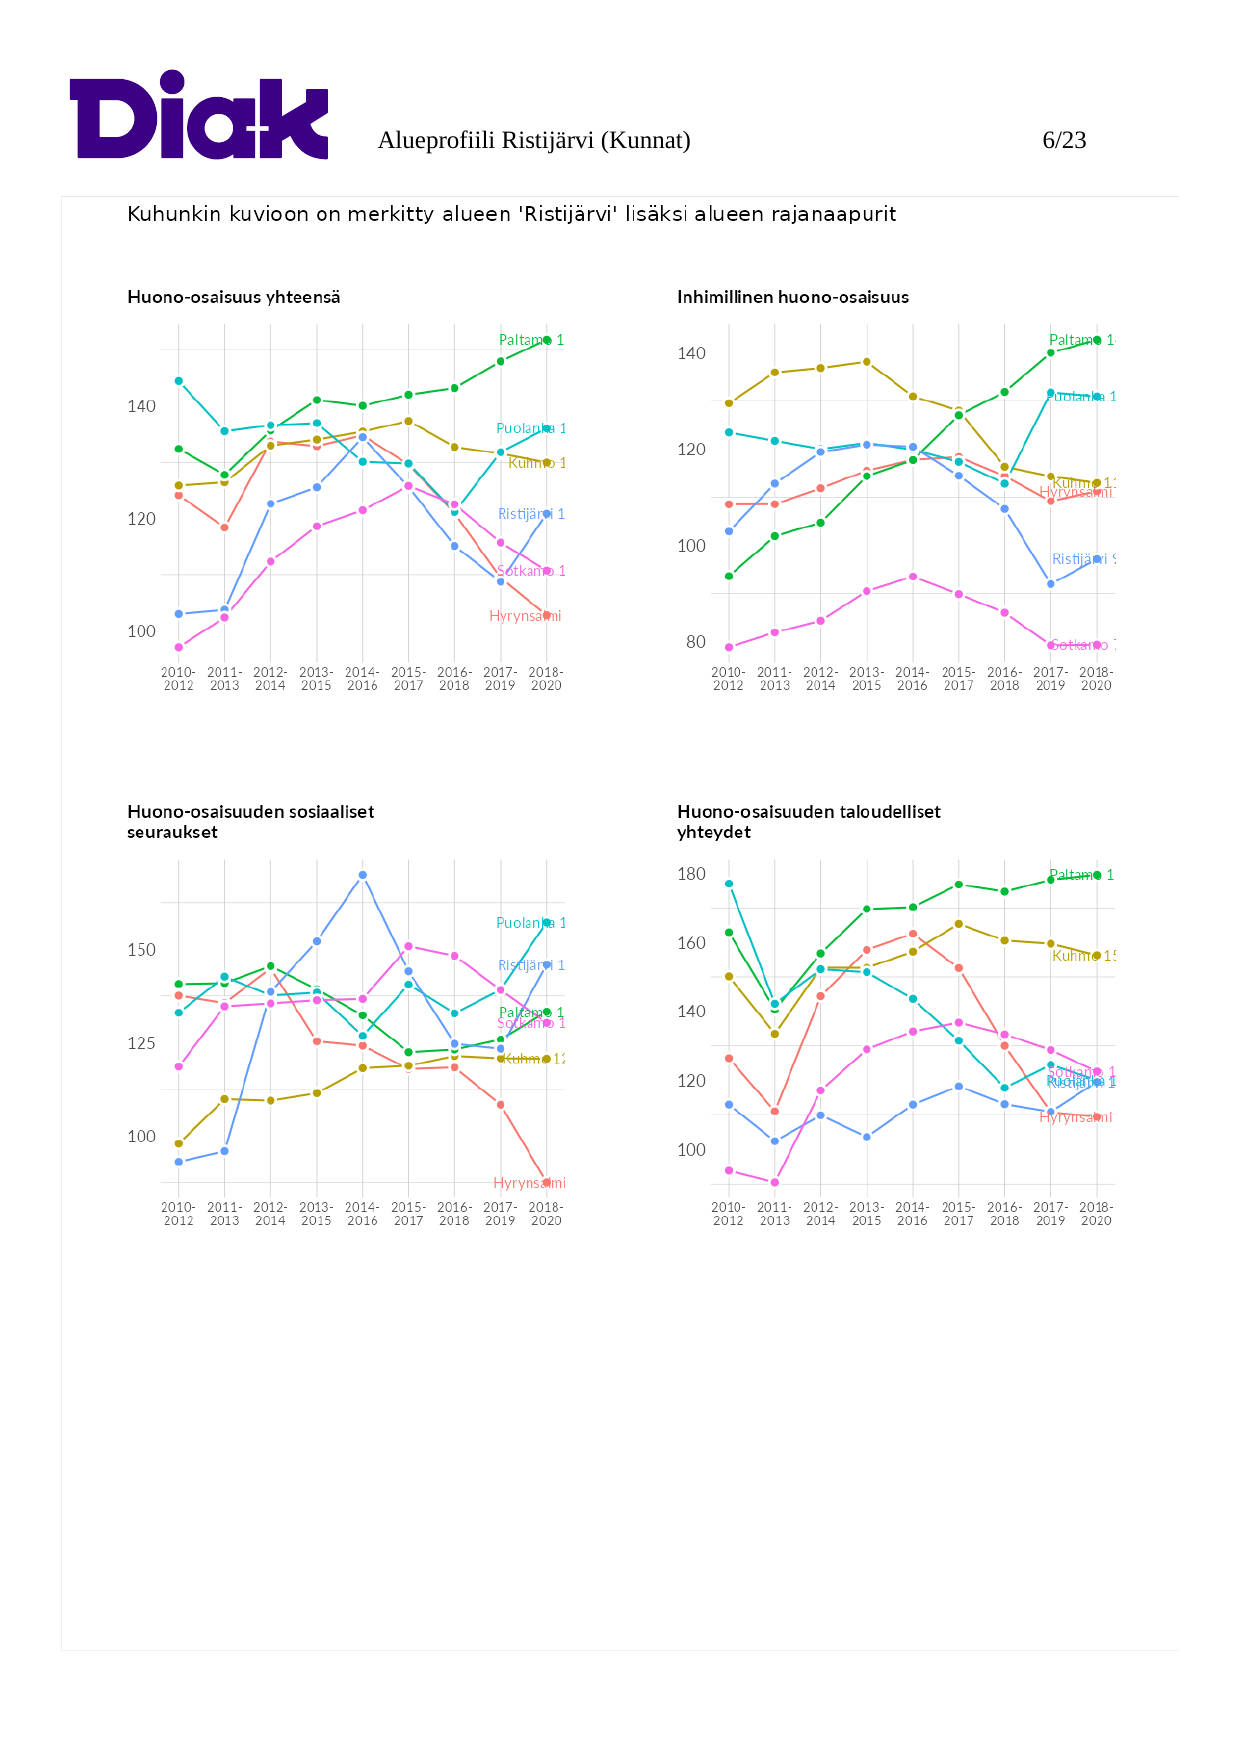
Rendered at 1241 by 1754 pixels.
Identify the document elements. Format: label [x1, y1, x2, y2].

picture [61, 196, 1179, 1651]
